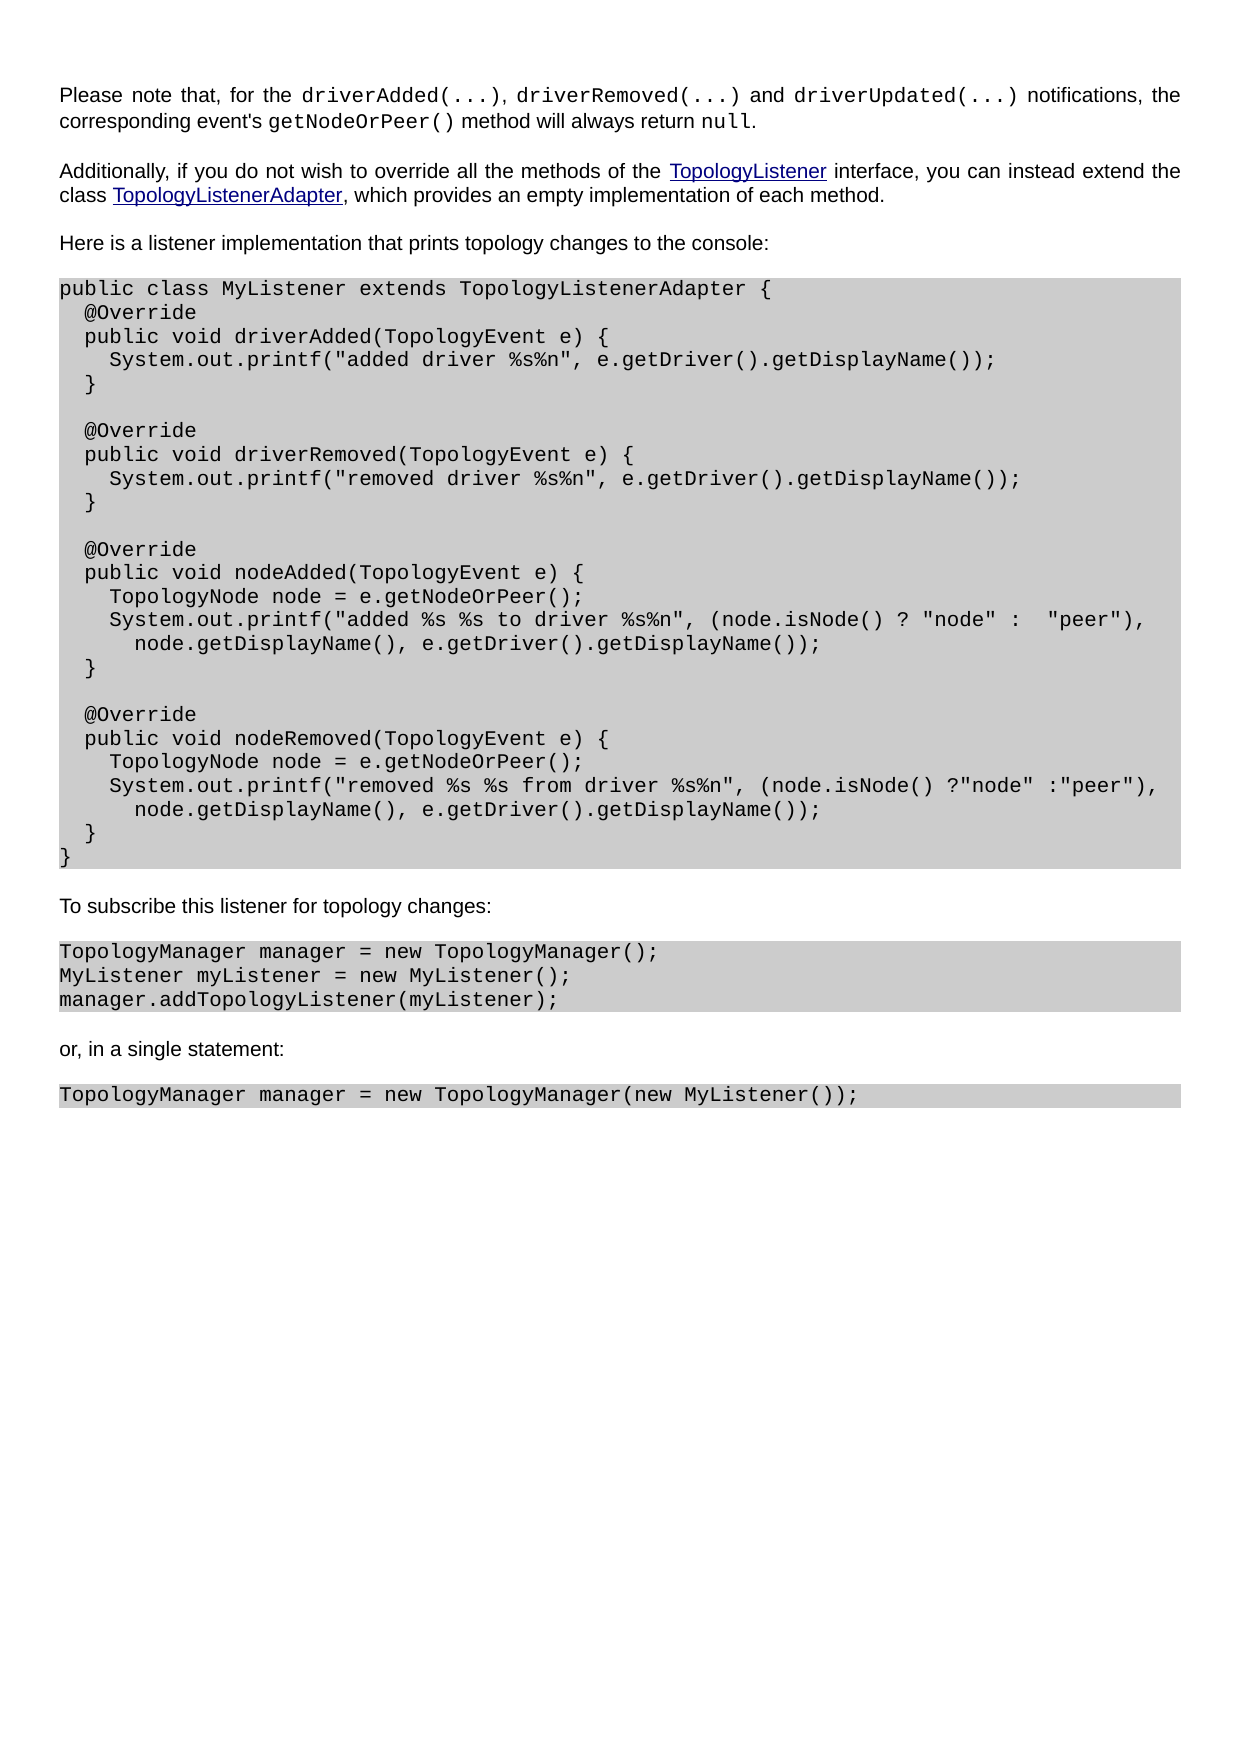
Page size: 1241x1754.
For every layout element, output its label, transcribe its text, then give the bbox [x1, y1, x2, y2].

text TopologyManager manager = new TopologyManager(); [59, 941, 1181, 965]
text } [59, 657, 1181, 680]
text @Override [59, 538, 1181, 562]
text } [59, 491, 1181, 515]
text } [59, 373, 1181, 397]
text node.getDisplayName(), e.getDriver().getDisplayName()); [59, 799, 1181, 822]
text TopologyNode node = e.getNodeOrPeer(); [59, 751, 1181, 775]
text Please note that, for the driverAdded(...), driverRemoved(...) and driverUpdated(...) notifications, the corresponding event's getNodeOrPeer() method will always return null. [59, 83, 1181, 135]
text @Override [59, 704, 1181, 728]
text public void nodeAdded(TopologyEvent e) { [59, 562, 1181, 586]
text @Override [59, 302, 1181, 326]
text node.getDisplayName(), e.getDriver().getDisplayName()); [59, 633, 1181, 657]
text TopologyNode node = e.getNodeOrPeer(); [59, 586, 1181, 609]
text public class MyListener extends TopologyListenerAdapter { [59, 278, 1181, 302]
text Additionally, if you do not wish to override all the methods of the TopologyListener interface, you can instead extend the class TopologyListenerAdapter, which provides an empty implementation of each method. [59, 159, 1181, 207]
text public void driverAdded(TopologyEvent e) { [59, 326, 1181, 349]
text System.out.printf("added driver %s%n", e.getDriver().getDisplayName()); [59, 349, 1181, 373]
text } [59, 846, 1181, 869]
text MyListener myListener = new MyListener(); [59, 965, 1181, 989]
text manager.addTopologyListener(myListener); [59, 989, 1181, 1012]
text System.out.printf("removed driver %s%n", e.getDriver().getDisplayName()); [59, 468, 1181, 491]
text } [59, 822, 1181, 846]
text System.out.printf("added %s %s to driver %s%n", (node.isNode() ? "node" : "peer"), [59, 609, 1181, 633]
text To subscribe this listener for topology changes: [59, 893, 1181, 917]
text TopologyManager manager = new TopologyManager(new MyListener()); [59, 1084, 1181, 1108]
text public void nodeRemoved(TopologyEvent e) { [59, 728, 1181, 751]
text System.out.printf("removed %s %s from driver %s%n", (node.isNode() ?"node" :"peer"), [59, 775, 1181, 799]
text Here is a listener implementation that prints topology changes to the console: [59, 231, 1181, 254]
text or, in a single statement: [59, 1036, 1181, 1060]
text @Override [59, 420, 1181, 444]
text public void driverRemoved(TopologyEvent e) { [59, 444, 1181, 468]
